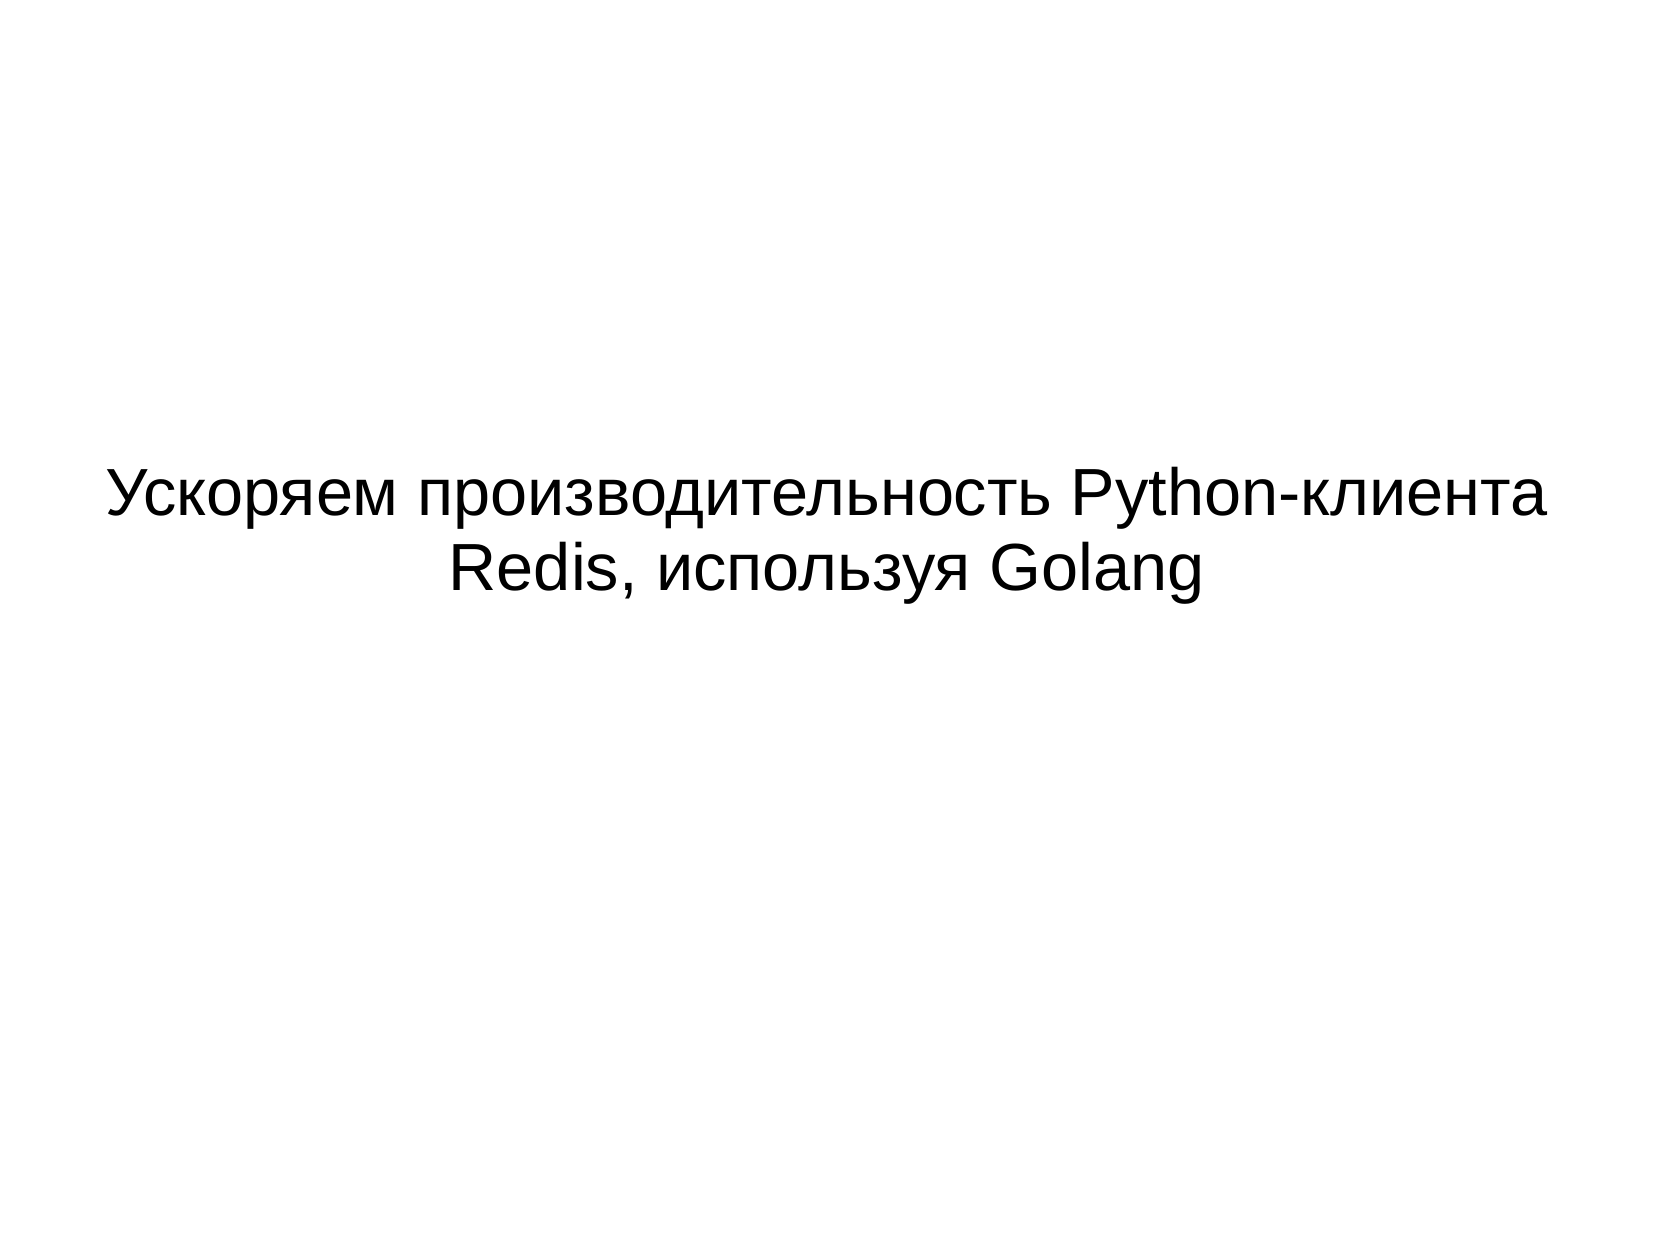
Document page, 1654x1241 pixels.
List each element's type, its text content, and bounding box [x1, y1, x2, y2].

subtitle Ускоряем производительность Python-клиента Redis, используя Golang [82, 49, 1571, 1010]
